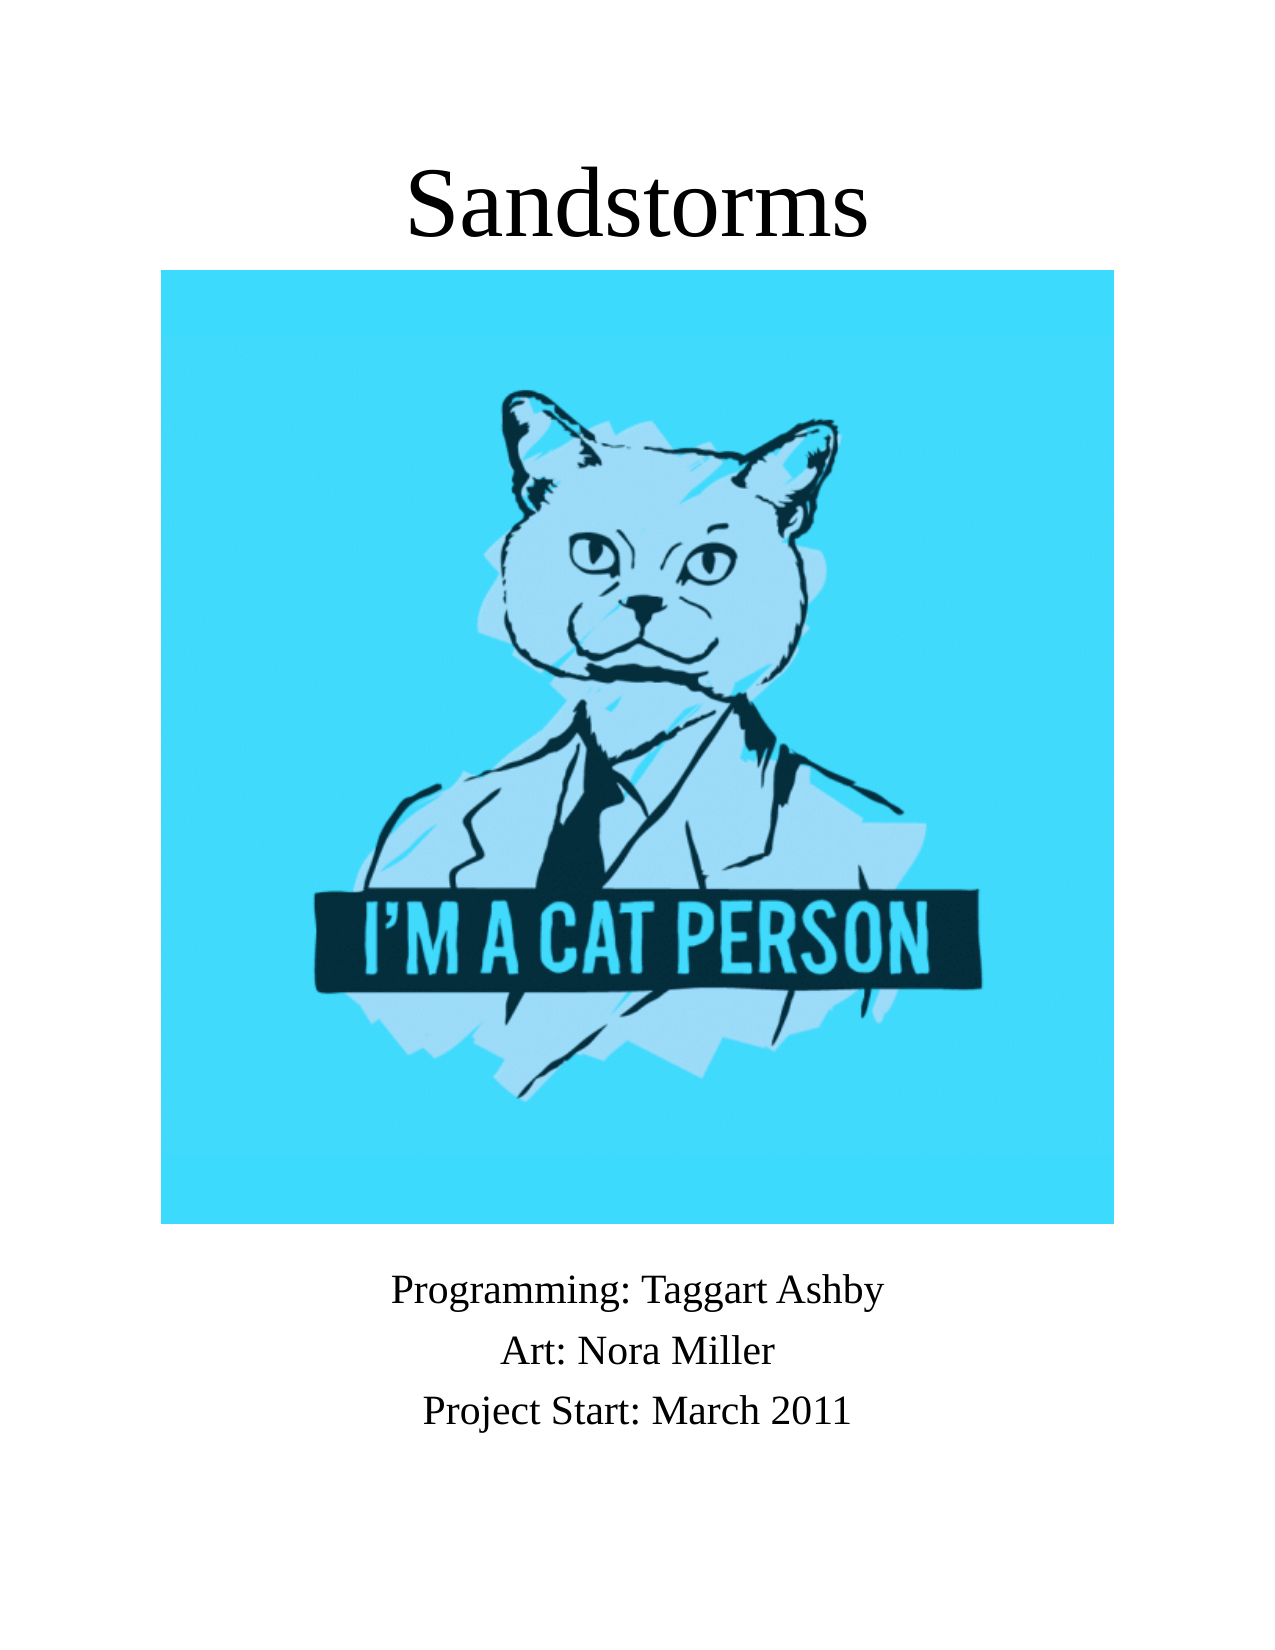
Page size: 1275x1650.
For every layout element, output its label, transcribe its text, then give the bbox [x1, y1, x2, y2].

text Programming: Taggart Ashby [118, 1265, 1157, 1313]
picture [161, 270, 1114, 1224]
text Art: Nora Miller [118, 1325, 1157, 1373]
subtitle Sandstorms [118, 143, 1157, 258]
text Project Start: March 2011 [118, 1386, 1157, 1434]
